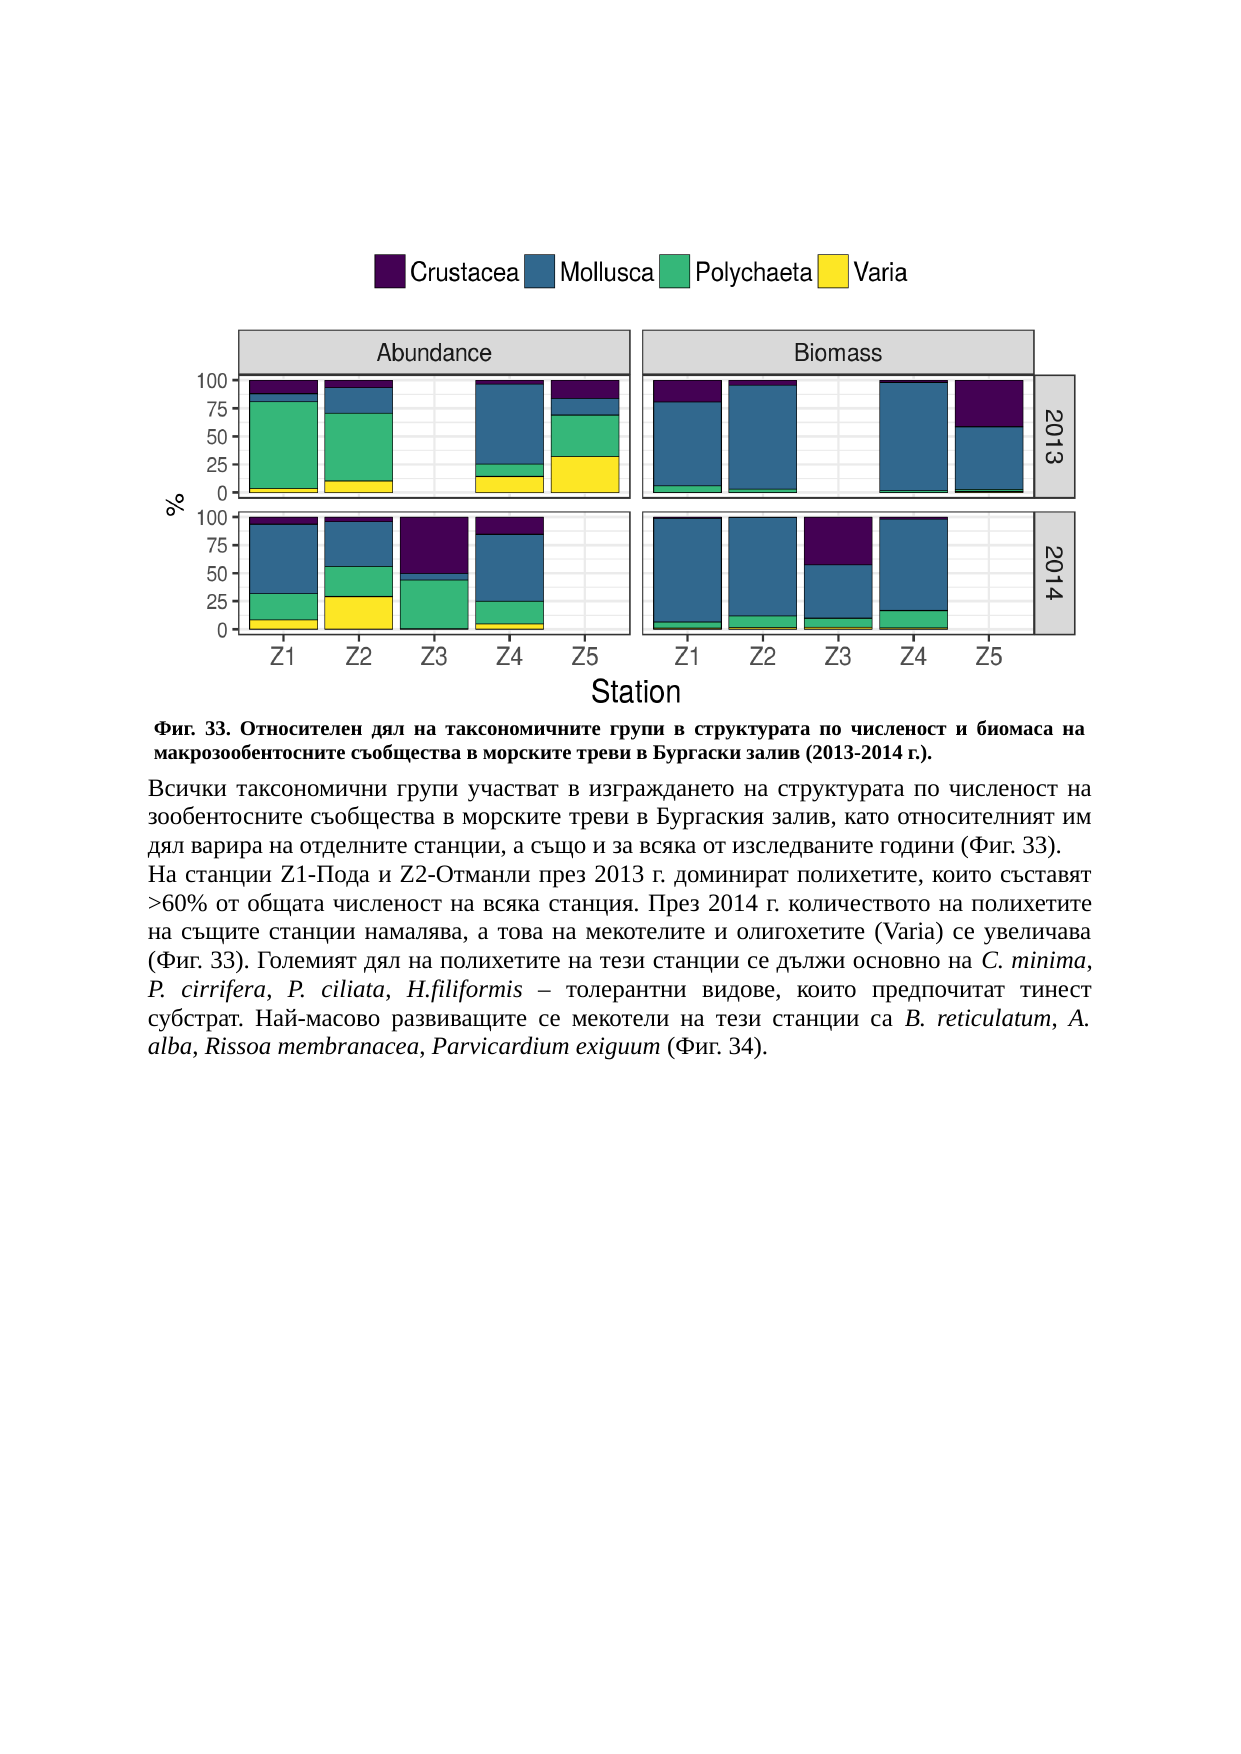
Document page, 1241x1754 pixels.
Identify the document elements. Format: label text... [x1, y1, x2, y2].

picture [153, 227, 1087, 716]
text Всички таксономични групи участват в изграждането на структурата по численост на зообентосните съобщества в морските треви в Бургаския залив, като относителният им дял варира на отделните станции, а също и за всяка от изследваните години (Фиг. 33). [148, 773, 1093, 859]
text Фиг. 33. Относителен дял на таксономичните групи в структурата по численост и биомаса на макрозообентосните съобщества в морските треви в Бургаски залив (2013-2014 г.). [153, 716, 1087, 764]
text На станции Z1-Пода и Z2-Отманли през 2013 г. доминират полихетите, които съставят >60% от общата численост на всяка станция. През 2014 г. количеството на полихетите на същите станции намалява, а това на мекотелите и олигохетите (Varia) се увеличава (Фиг. 33). Големият дял на полихетите на тези станции се дължи основно на C. minima, P. cirrifera, P. ciliata, H.filiformis – толерантни видове, които предпочитат тинест субстрат. Най-масово развиващите се мекотели на тези станции са B. reticulatum, A. alba, Rissoa membranacea, Parvicardium exiguum (Фиг. 34). [148, 859, 1093, 1060]
